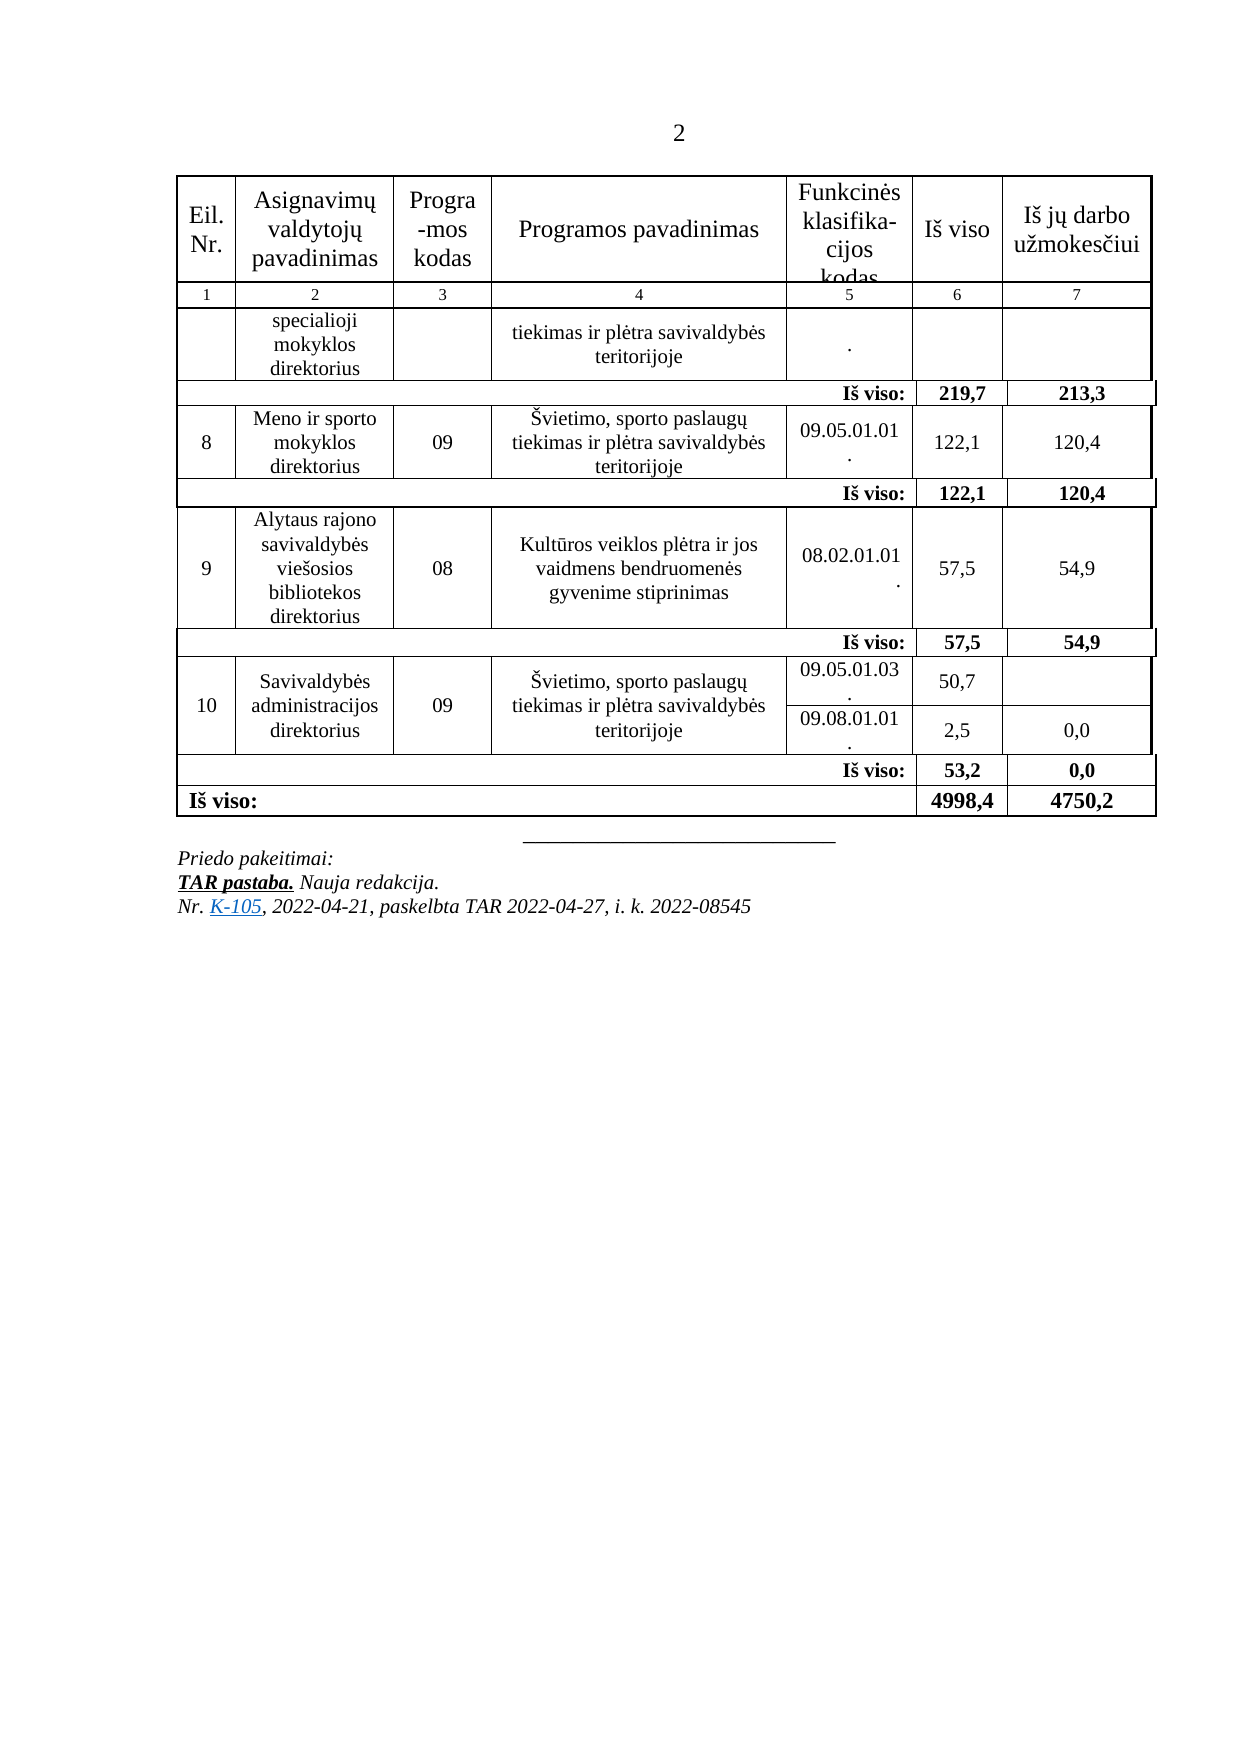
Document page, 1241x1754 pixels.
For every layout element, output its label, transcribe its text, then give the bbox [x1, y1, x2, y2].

table_cell [394, 309, 491, 380]
table_cell 213,3 [1008, 380, 1155, 405]
table_cell . [787, 309, 912, 380]
table_cell [1157, 785, 1184, 815]
table_cell Švietimo, sporto paslaugų tiekimas ir plėtra savivaldybės teritorijoje [492, 657, 786, 754]
table_cell [1003, 309, 1150, 380]
table_cell [913, 309, 1002, 380]
table_cell 57,5 [917, 629, 1007, 656]
table_cell 5 [787, 283, 912, 307]
table_cell 8 [178, 406, 235, 478]
text Priedo pakeitimai: [177, 846, 1181, 870]
table_cell 0,0 [1003, 706, 1150, 754]
table_cell [1153, 405, 1179, 478]
table_cell 09.08.01.01. [787, 706, 912, 754]
text _________________________ [177, 817, 1181, 846]
table_header Iš jų darbo užmokesčiui [1003, 177, 1150, 281]
table_cell 54,9 [1008, 628, 1155, 656]
table_cell Kultūros veiklos plėtra ir jos vaidmens bendruomenės gyvenime stiprinimas [492, 508, 786, 628]
table_cell [1179, 705, 1184, 754]
table_cell [1153, 705, 1179, 754]
table_cell [178, 309, 235, 380]
table_cell 08.02.01.01. [787, 508, 912, 628]
table_cell [1153, 656, 1179, 705]
table_cell [1157, 380, 1184, 405]
table_cell 7 [1003, 283, 1150, 307]
table_cell 53,2 [917, 755, 1007, 785]
table_cell 9 [178, 508, 235, 628]
table_cell 219,7 [917, 381, 1007, 405]
table_cell 6 [913, 283, 1002, 307]
table_cell 120,4 [1008, 478, 1155, 506]
table_cell [1153, 220, 1179, 281]
table_cell [1153, 281, 1179, 307]
table_cell 3 [394, 283, 491, 307]
text TAR pastaba. Nauja redakcija. [177, 870, 1181, 894]
table_header Eil. Nr. [178, 177, 235, 281]
table_cell 09 [394, 657, 491, 754]
table_cell 120,4 [1003, 406, 1150, 478]
table_cell Alytaus rajono savivaldybės viešosios bibliotekos direktorius [236, 508, 393, 628]
text Nr. K-105, 2022-04-21, paskelbta TAR 2022-04-27, i. k. 2022-08545 [177, 894, 1181, 918]
table_header Funkcinės klasifika-cijos kodas [787, 177, 912, 281]
table_cell [1179, 281, 1184, 307]
table_cell Iš viso: [178, 629, 916, 656]
table_cell 0,0 [1008, 754, 1155, 785]
table_cell [1179, 307, 1184, 380]
table_cell specialioji mokyklos direktorius [236, 309, 393, 380]
table_cell 2 [236, 283, 393, 307]
table_cell Iš viso: [178, 479, 916, 506]
table_cell [1003, 657, 1150, 705]
table_cell 50,7 [913, 657, 1002, 705]
table_cell [1157, 478, 1184, 506]
table_cell 57,5 [913, 508, 1002, 628]
table_cell Iš viso: [178, 381, 916, 405]
table_cell Iš viso: [178, 786, 916, 815]
table_header Progra-mos kodas [394, 177, 491, 281]
table_cell Iš viso: [178, 755, 916, 785]
table_cell 2,5 [913, 706, 1002, 754]
table_cell 4998,4 [917, 786, 1007, 815]
table_cell 122,1 [913, 406, 1002, 478]
table_cell [1157, 628, 1184, 656]
table_header Asignavimų valdytojų pavadinimas [236, 177, 393, 281]
table_header Iš viso [913, 177, 1002, 281]
table_cell 08 [394, 508, 491, 628]
table_cell 4750,2 [1008, 786, 1155, 815]
table_cell 09 [394, 406, 491, 478]
table_cell 54,9 [1003, 508, 1150, 628]
table_cell Švietimo, sporto paslaugų tiekimas ir plėtra savivaldybės teritorijoje [492, 406, 786, 478]
table_cell 4 [492, 283, 786, 307]
table_cell 1 [178, 283, 235, 307]
table_header [1179, 175, 1184, 219]
table_cell 09.05.01.01. [787, 406, 912, 478]
table_cell [1179, 405, 1184, 478]
table_cell [1179, 656, 1184, 705]
table_cell [1153, 506, 1179, 628]
table_cell [1153, 307, 1179, 380]
table_cell [1179, 220, 1184, 281]
table_cell 122,1 [917, 479, 1007, 506]
table_cell [1179, 506, 1184, 628]
table_cell Savivaldybės administracijos direktorius [236, 657, 393, 754]
table_cell tiekimas ir plėtra savivaldybės teritorijoje [492, 309, 786, 380]
table_cell 09.05.01.03. [787, 657, 912, 705]
table_cell Meno ir sporto mokyklos direktorius [236, 406, 393, 478]
table_cell 10 [178, 657, 235, 754]
table_header Programos pavadinimas [492, 177, 786, 281]
table_header [1156, 175, 1179, 219]
table_cell [1157, 754, 1184, 785]
